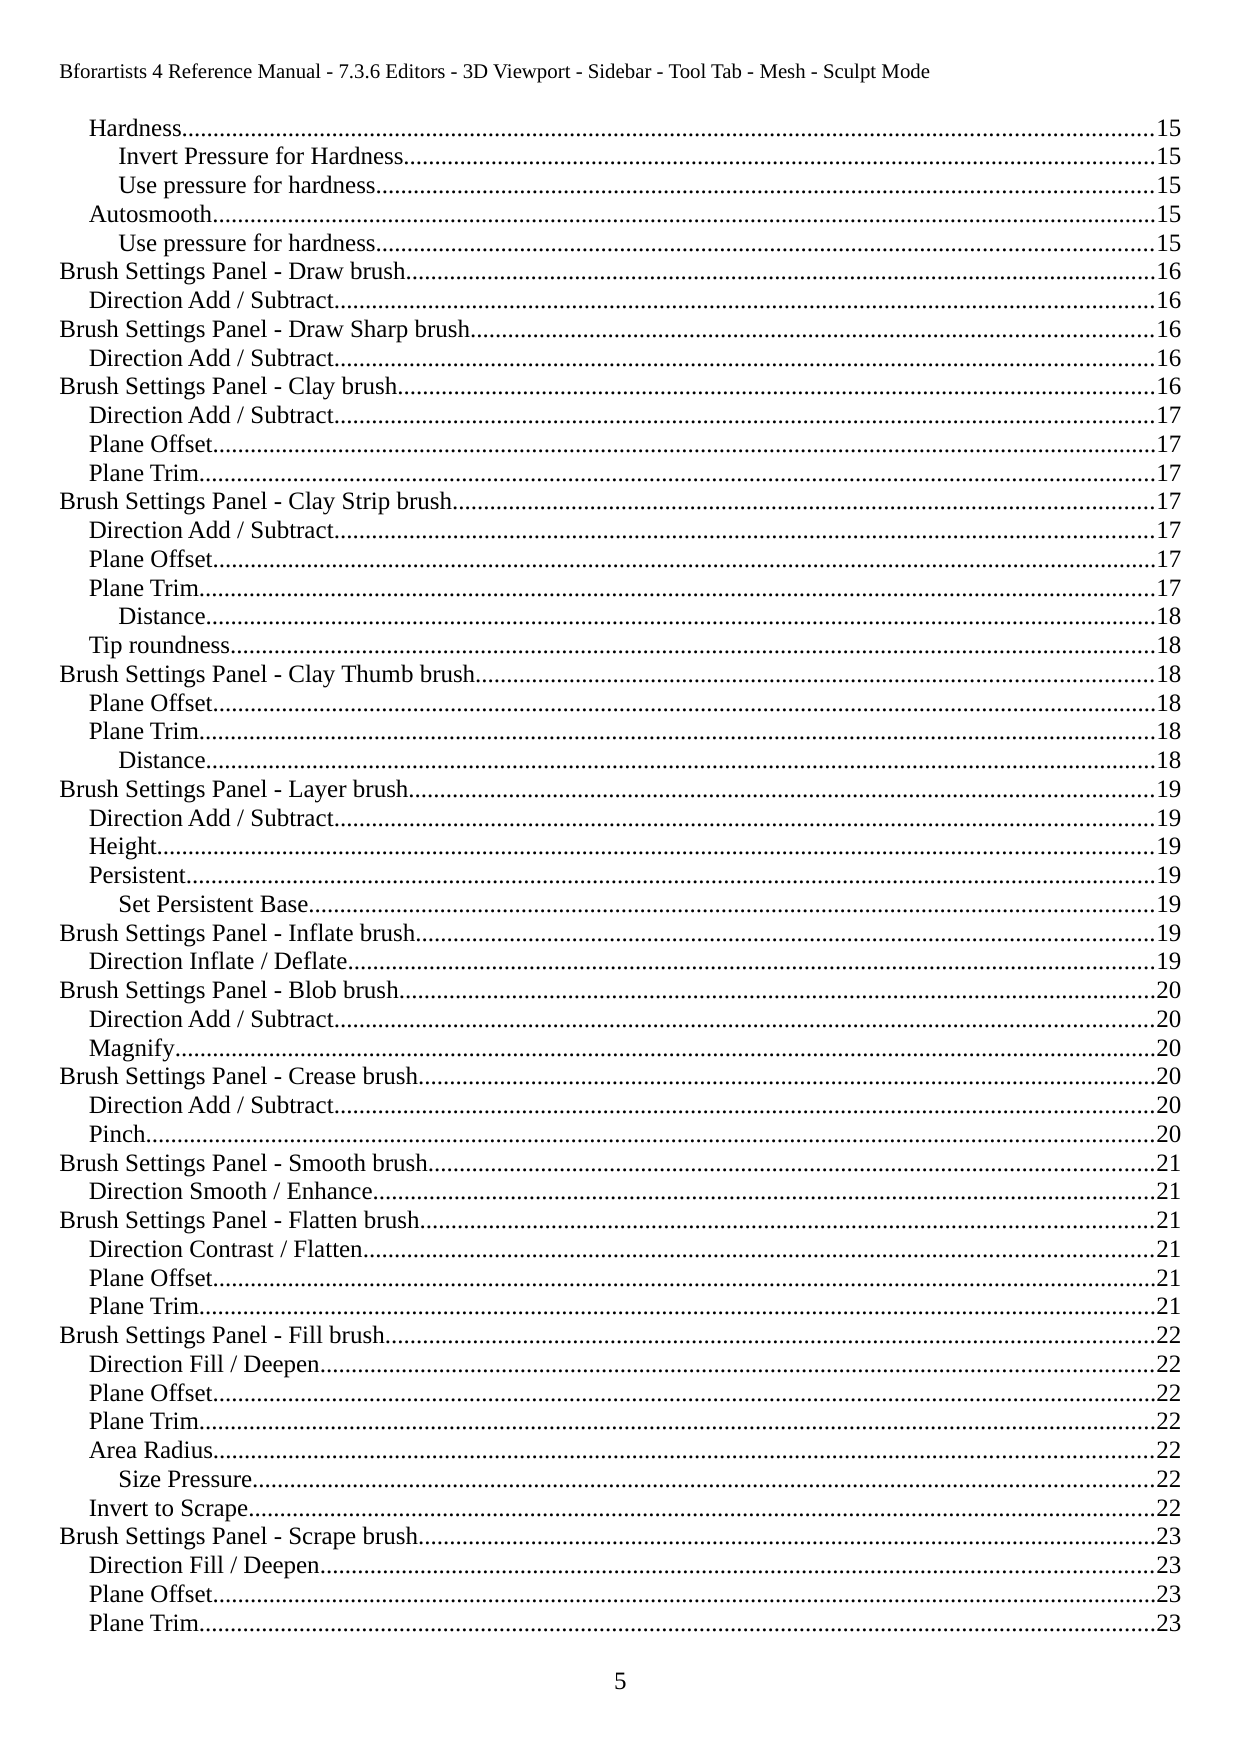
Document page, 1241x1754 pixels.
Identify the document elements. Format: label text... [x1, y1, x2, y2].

text Brush Settings Panel - Clay Thumb brush 18 [59, 659, 1181, 688]
text Direction Fill / Deepen 23 [88, 1550, 1181, 1579]
text Direction Add / Subtract 20 [88, 1004, 1181, 1033]
text Direction Smooth / Enhance 21 [88, 1176, 1181, 1205]
text Direction Add / Subtract 16 [88, 343, 1181, 371]
text Hardness 15 [88, 113, 1181, 141]
text Plane Trim 22 [88, 1406, 1181, 1435]
text Plane Trim 21 [88, 1291, 1181, 1320]
text Use pressure for hardness 15 [118, 228, 1181, 256]
text Plane Offset 18 [88, 688, 1181, 716]
text Direction Fill / Deepen 22 [88, 1349, 1181, 1378]
text Plane Trim 18 [88, 716, 1181, 745]
text Direction Add / Subtract 16 [88, 285, 1181, 314]
text Autosmooth 15 [88, 199, 1181, 228]
text Plane Offset 21 [88, 1263, 1181, 1291]
text Distance 18 [118, 601, 1181, 630]
text Area Radius 22 [88, 1435, 1181, 1464]
text Brush Settings Panel - Crease brush 20 [59, 1061, 1181, 1090]
text Plane Offset 17 [88, 429, 1181, 458]
text Brush Settings Panel - Draw brush 16 [59, 256, 1181, 285]
text Magnify 20 [88, 1033, 1181, 1061]
text Direction Add / Subtract 20 [88, 1090, 1181, 1119]
text Brush Settings Panel - Fill brush 22 [59, 1320, 1181, 1349]
text Brush Settings Panel - Scrape brush 23 [59, 1521, 1181, 1550]
text Invert Pressure for Hardness 15 [118, 141, 1181, 170]
text Plane Trim 23 [88, 1608, 1181, 1636]
text Direction Add / Subtract 17 [88, 400, 1181, 429]
text Brush Settings Panel - Clay brush 16 [59, 371, 1181, 400]
text Set Persistent Base 19 [118, 889, 1181, 918]
text Brush Settings Panel - Flatten brush 21 [59, 1205, 1181, 1234]
text Brush Settings Panel - Clay Strip brush 17 [59, 486, 1181, 515]
text Direction Inflate / Deflate 19 [88, 946, 1181, 975]
text Size Pressure 22 [118, 1464, 1181, 1493]
text Brush Settings Panel - Inflate brush 19 [59, 918, 1181, 946]
text Invert to Scrape 22 [88, 1493, 1181, 1521]
text Plane Offset 22 [88, 1378, 1181, 1406]
text Plane Trim 17 [88, 458, 1181, 486]
text Plane Offset 23 [88, 1579, 1181, 1608]
text Tip roundness 18 [88, 630, 1181, 659]
text Brush Settings Panel - Smooth brush 21 [59, 1148, 1181, 1176]
text Brush Settings Panel - Layer brush 19 [59, 774, 1181, 803]
text Plane Offset 17 [88, 544, 1181, 573]
text Use pressure for hardness 15 [118, 170, 1181, 199]
text Persistent 19 [88, 860, 1181, 889]
text Direction Add / Subtract 17 [88, 515, 1181, 544]
text Direction Add / Subtract 19 [88, 803, 1181, 831]
text Distance 18 [118, 745, 1181, 774]
text Plane Trim 17 [88, 573, 1181, 601]
text Brush Settings Panel - Draw Sharp brush 16 [59, 314, 1181, 343]
text Direction Contrast / Flatten 21 [88, 1234, 1181, 1263]
text Height 19 [88, 831, 1181, 860]
text Brush Settings Panel - Blob brush 20 [59, 975, 1181, 1004]
text Pinch 20 [88, 1119, 1181, 1148]
